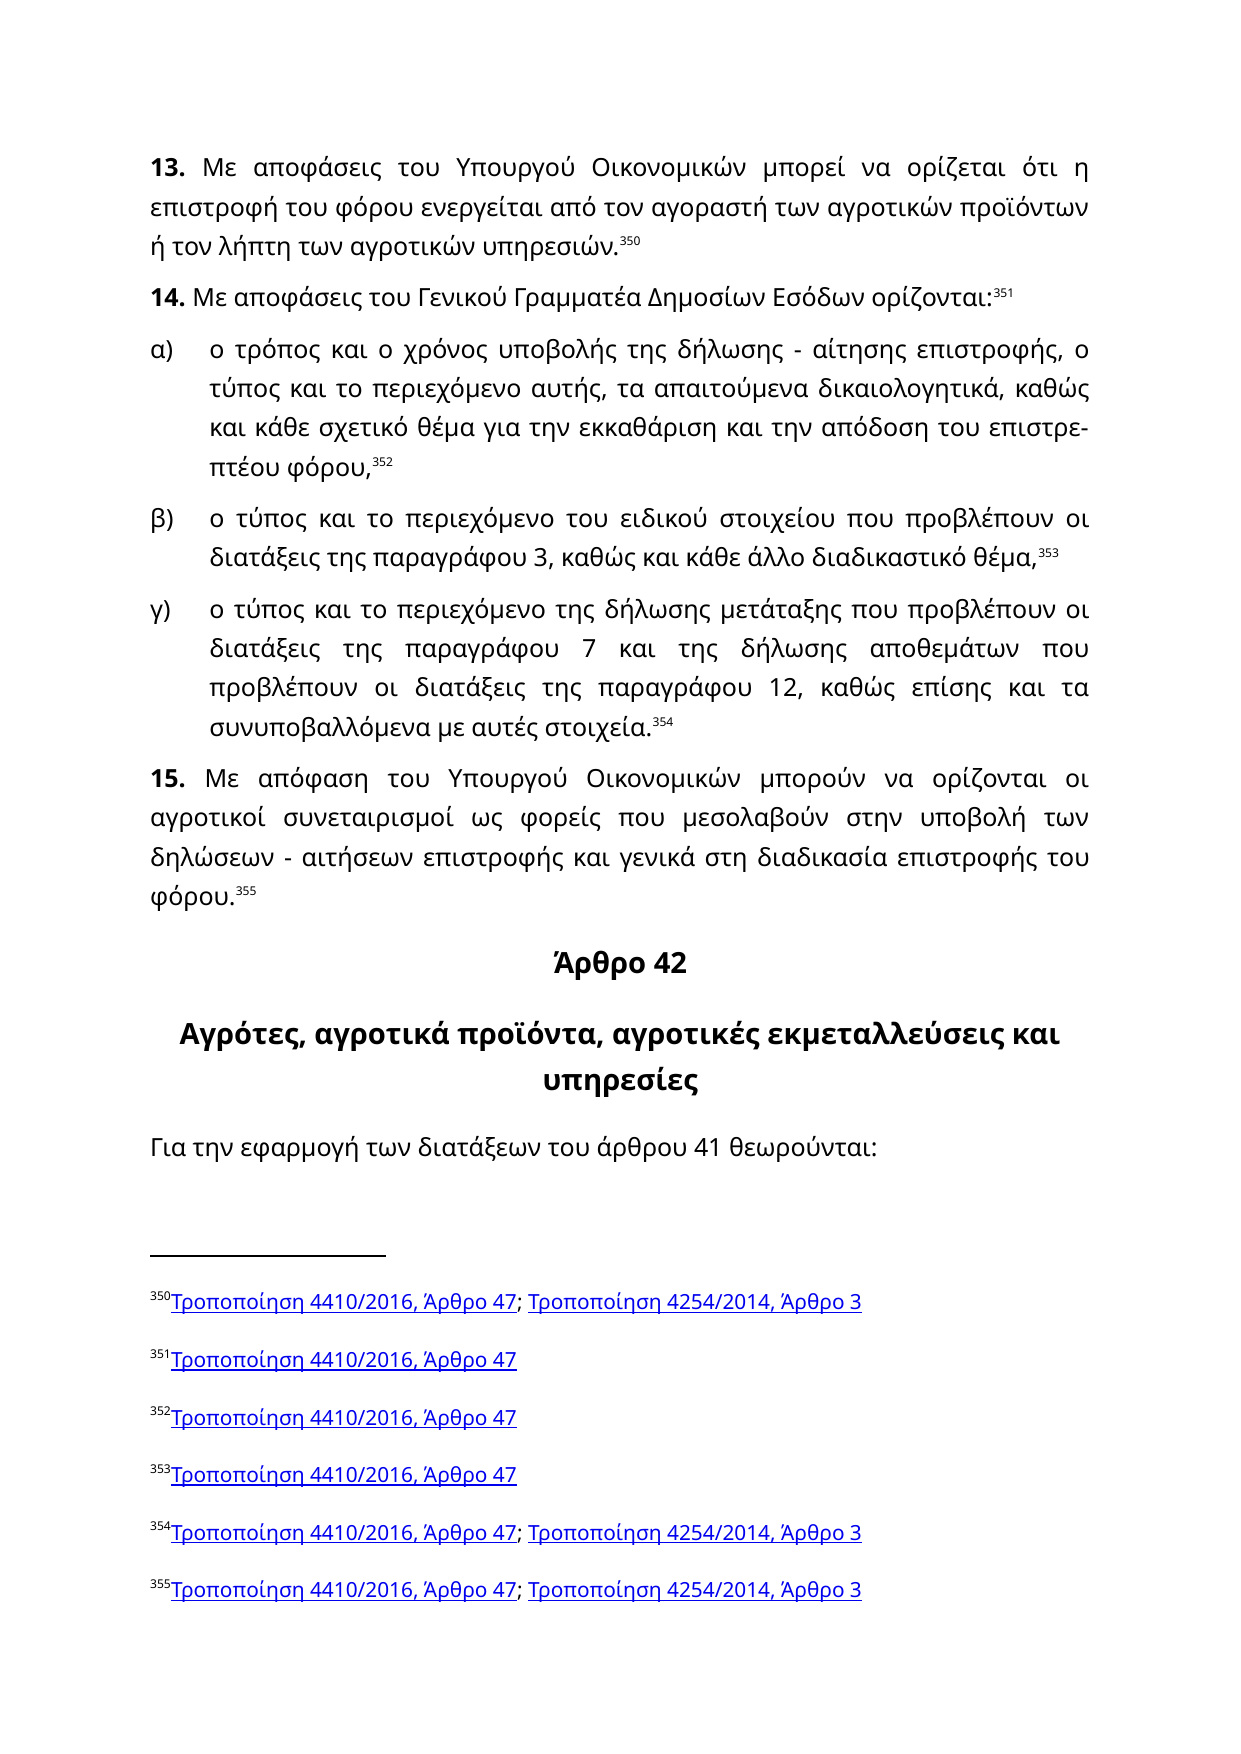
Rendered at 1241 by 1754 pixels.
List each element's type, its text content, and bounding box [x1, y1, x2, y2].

text Τροποποίηση 4410/2016, Άρθρο 47; Τροποποίηση 4254/2014, Άρθρο 3 [150, 1518, 1090, 1546]
text Τροποποίηση 4410/2016, Άρθρο 47 [150, 1345, 1090, 1373]
list α) ο τρόπος και ο χρόνος υποβολής της δήλωσης - αίτησης επιστροφής, ο τύπος και το περιεχόμενο αυτής, τα απαιτούμενα δικαιολογητικά, καθώς και κάθε σχετικό θέμα για την εκκαθάριση και την απόδοση του επιστρε- πτέου φόρου, [150, 332, 1090, 483]
text Τροποποίηση 4410/2016, Άρθρο 47 [150, 1403, 1090, 1431]
list γ) ο τύπος και το περιεχόμενο της δήλωσης μετάταξης που προβλέπουν οι διατάξεις της παραγράφου 7 και της δήλωσης αποθεμάτων που προβλέπουν οι διατάξεις της παραγράφου 12, καθώς επίσης και τα συνυποβαλλόμενα με αυτές στοιχεία. [150, 592, 1090, 743]
text 15. Με απόφαση του Υπουργού Οικονομικών μπορούν να ορίζονται οι αγροτικοί συνεταιρισμοί ως φορείς που μεσολαβούν στην υποβολή των δηλώσεων - αιτήσεων επιστροφής και γενικά στη διαδικασία επιστροφής του φόρου. [150, 761, 1090, 912]
text Τροποποίηση 4410/2016, Άρθρο 47; Τροποποίηση 4254/2014, Άρθρο 3 [150, 1287, 1090, 1316]
text 14. Με αποφάσεις του Γενικού Γραμματέα Δημοσίων Εσόδων ορίζονται: [150, 280, 1090, 314]
list β) ο τύπος και το περιεχόμενο του ειδικού στοιχείου που προβλέπουν οι διατάξεις της παραγράφου 3, καθώς και κάθε άλλο διαδικαστικό θέμα, [150, 501, 1090, 574]
text 13. Με αποφάσεις του Υπουργού Οικονομικών μπορεί να ορίζεται ότι η επιστροφή του φόρου ενεργείται από τον αγοραστή των αγροτικών προϊόντων ή τον λήπτη των αγροτικών υπηρεσιών. [150, 150, 1090, 262]
text Τροποποίηση 4410/2016, Άρθρο 47 [150, 1460, 1090, 1489]
text Για την εφαρμογή των διατάξεων του άρθρου 41 θεωρούνται: [150, 1129, 1090, 1163]
subtitle Αγρότες, αγροτικά προϊόντα, αγροτικές εκμεταλλεύσεις και υπηρεσίες [150, 1013, 1090, 1098]
subtitle Άρθρο 42 [150, 942, 1090, 982]
text Τροποποίηση 4410/2016, Άρθρο 47; Τροποποίηση 4254/2014, Άρθρο 3 [150, 1576, 1090, 1604]
